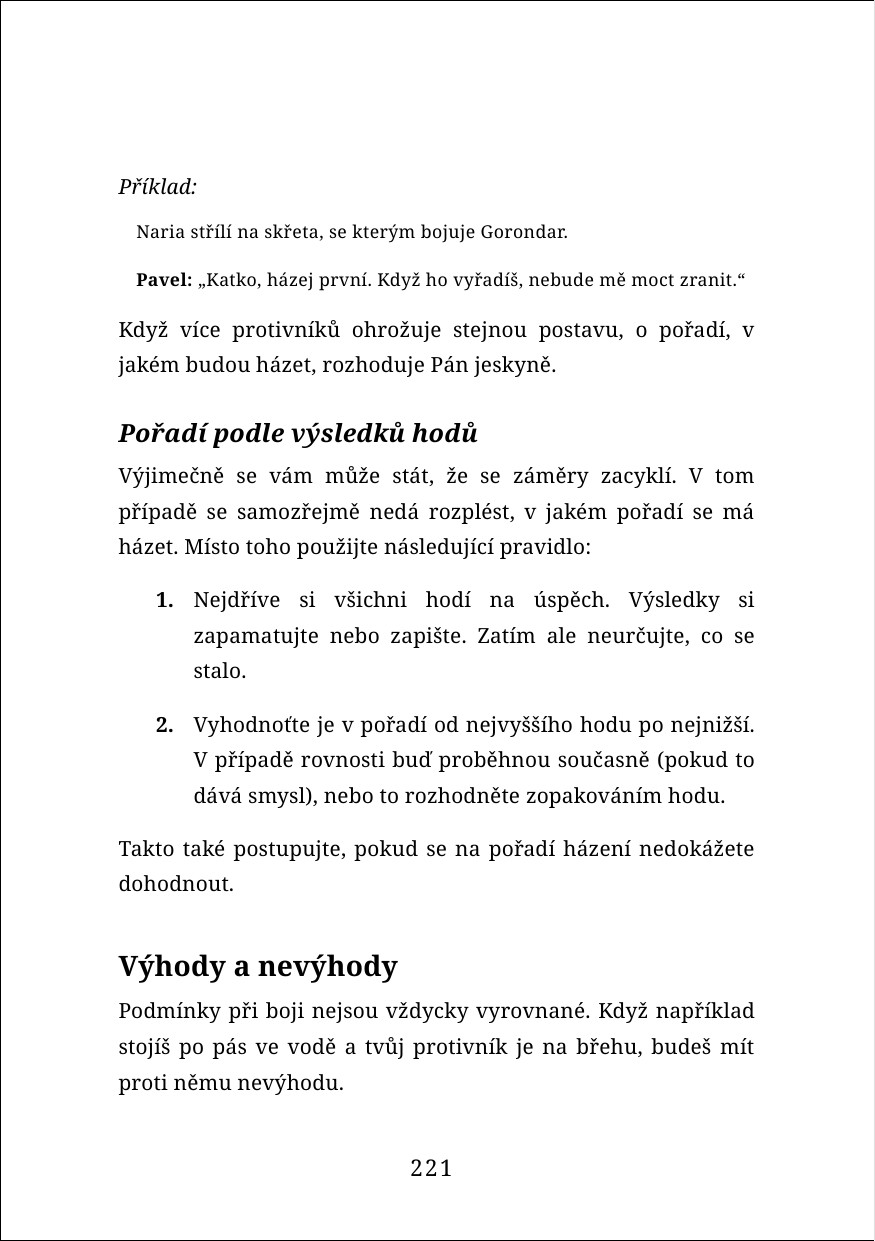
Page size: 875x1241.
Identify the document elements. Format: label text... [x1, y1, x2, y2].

text Výjimečně se vám může stát, že se záměry zacyklí. V tom případě se samozřejmě nedá rozplést, v jakém pořadí se má házet. Místo toho použijte následující pravidlo: [118, 461, 756, 561]
text Když více protivníků ohrožuje stejnou postavu, o pořadí, v jakém budou házet, rozhoduje Pán jeskyně. [118, 315, 756, 379]
list Nejdříve si všichni hodí na úspěch. Výsledky si zapamatujte nebo zapište. Zatím ale neurčujte, co se stalo. [156, 586, 756, 685]
subtitle Pořadí podle výsledků hodů [118, 415, 756, 449]
text Pavel: „Katko, házej první. Když ho vyřadíš, nebude mě moct zranit.“ [136, 267, 756, 291]
text Podmínky při boji nejsou vždycky vyrovnané. Když například stojíš po pás ve vodě a tvůj protivník je na břehu, budeš mít proti němu nevýhodu. [118, 997, 756, 1096]
text Naria střílí na skřeta, se kterým bojuje Gorondar. [136, 219, 756, 243]
text Takto také postupujte, pokud se na pořadí házení nedokážete dohodnout. [118, 834, 756, 898]
list Vyhodnoťte je v pořadí od nejvyššího hodu po nejnižší. V případě rovnosti buď proběhnou současně (pokud to dává smysl), nebo to rozhodněte zopakováním hodu. [156, 710, 756, 809]
subtitle Výhody a nevýhody [118, 946, 756, 985]
text Příklad: [118, 172, 756, 200]
